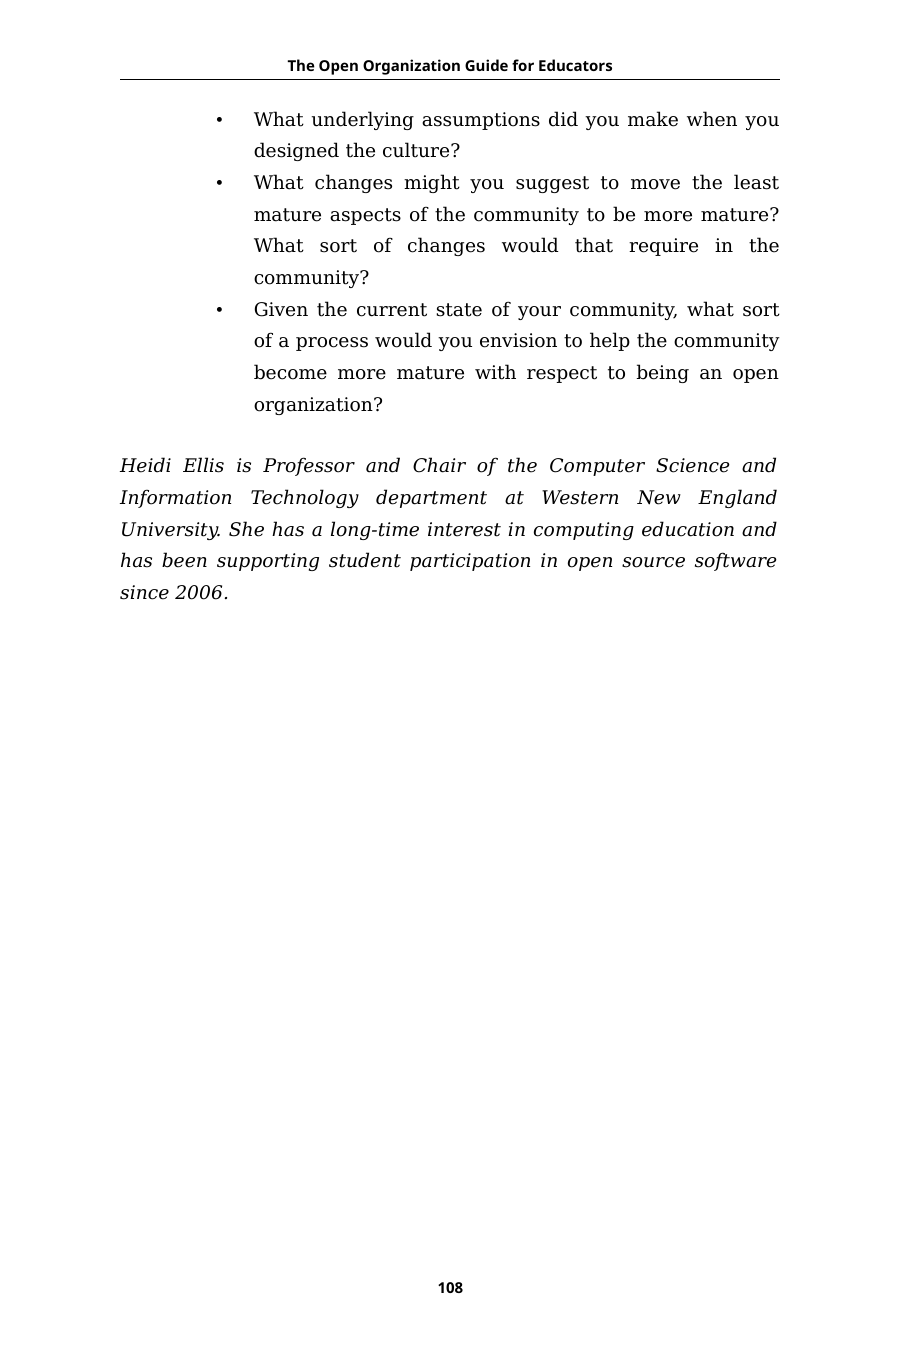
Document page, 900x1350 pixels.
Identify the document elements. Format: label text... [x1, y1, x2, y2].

list What changes might you suggest to move the least mature aspects of the community to be more mature? What sort of changes would that require in the community? [216, 172, 780, 289]
list What underlying assumptions did you make when you designed the culture? [216, 109, 780, 162]
text Heidi Ellis is Professor and Chair of the Computer Science and Information Technology department at Western New England University. She has a long-time interest in computing education and has been supporting student participation in open source software since 2006. [120, 455, 780, 604]
list Given the current state of your community, what sort of a process would you envision to help the community become more mature with respect to being an open organization? [216, 299, 780, 416]
